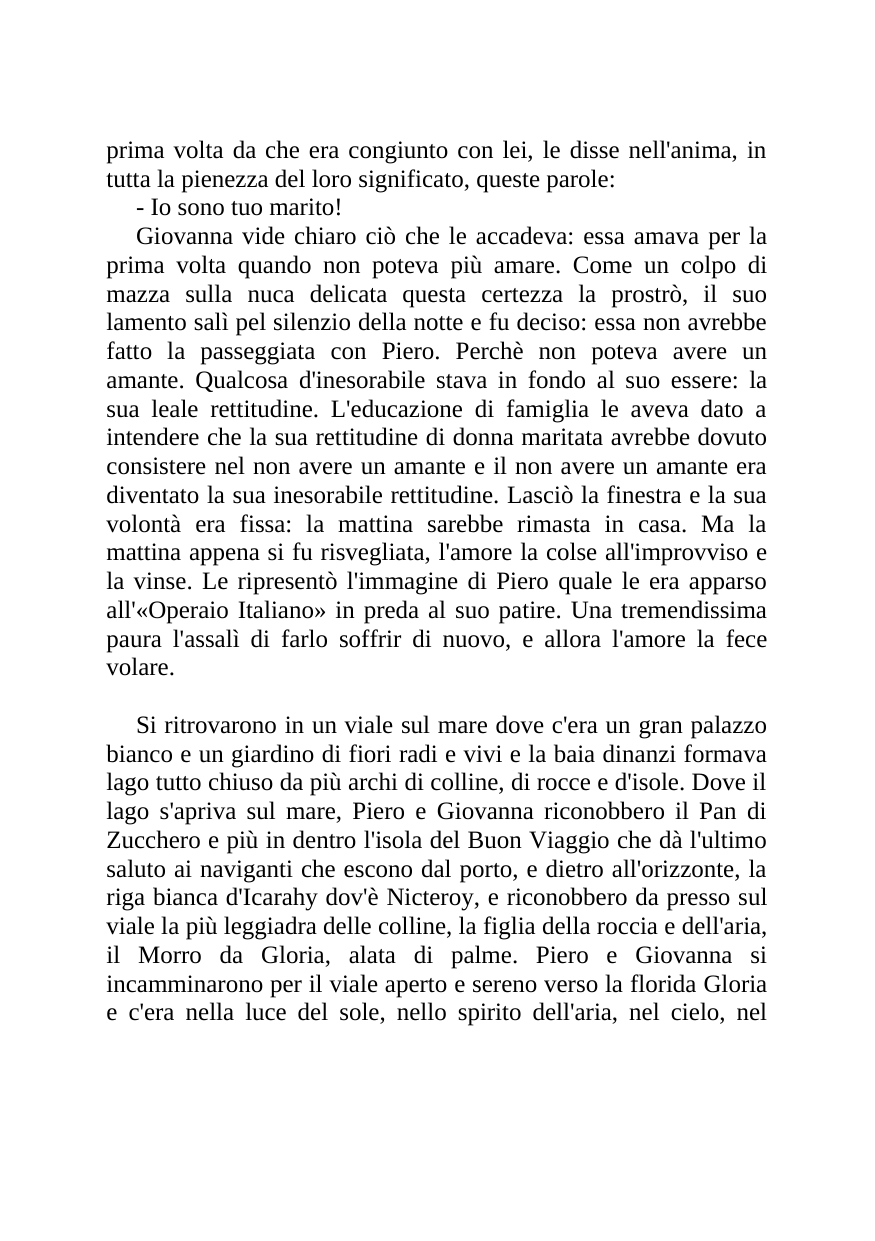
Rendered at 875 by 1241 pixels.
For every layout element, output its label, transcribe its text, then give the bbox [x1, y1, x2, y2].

text Si ritrovarono in un viale sul mare dove c'era un gran palazzo bianco e un giardino di fiori radi e vivi e la baia dinanzi formava lago tutto chiuso da più archi di colline, di rocce e d'isole. Dove il lago s'apriva sul mare, Piero e Giovanna riconobbero il Pan di Zucchero e più in dentro l'isola del Buon Viaggio che dà l'ultimo saluto ai naviganti che escono dal porto, e dietro all'orizzonte, la riga bianca d'Icarahy dov'è Nicteroy, e riconobbero da presso sul viale la più leggiadra delle colline, la figlia della roccia e dell'aria, il Morro da Gloria, alata di palme. Piero e Giovanna si incamminarono per il viale aperto e sereno verso la florida Gloria e c'era nella luce del sole, nello spirito dell'aria, nel cielo, nel [106, 710, 768, 1026]
text Giovanna vide chiaro ciò che le accadeva: essa amava per la prima volta quando non poteva più amare. Come un colpo di mazza sulla nuca delicata questa certezza la prostrò, il suo lamento salì pel silenzio della notte e fu deciso: essa non avrebbe fatto la passeggiata con Piero. Perchè non poteva avere un amante. Qualcosa d'inesorabile stava in fondo al suo essere: la sua leale rettitudine. L'educazione di famiglia le aveva dato a intendere che la sua rettitudine di donna maritata avrebbe dovuto consistere nel non avere un amante e il non avere un amante era diventato la sua inesorabile rettitudine. Lasciò la finestra e la sua volontà era fissa: la mattina sarebbe rimasta in casa. Ma la mattina appena si fu risvegliata, l'amore la colse all'improvviso e la vinse. Le ripresentò l'immagine di Piero quale le era apparso all'«Operaio Italiano» in preda al suo patire. Una tremendissima paura l'assalì di farlo soffrir di nuovo, e allora l'amore la fece volare. [106, 221, 768, 681]
text prima volta da che era congiunto con lei, le disse nell'anima, in tutta la pienezza del loro significato, queste parole: [106, 135, 768, 192]
text - Io sono tuo marito! [106, 192, 768, 221]
